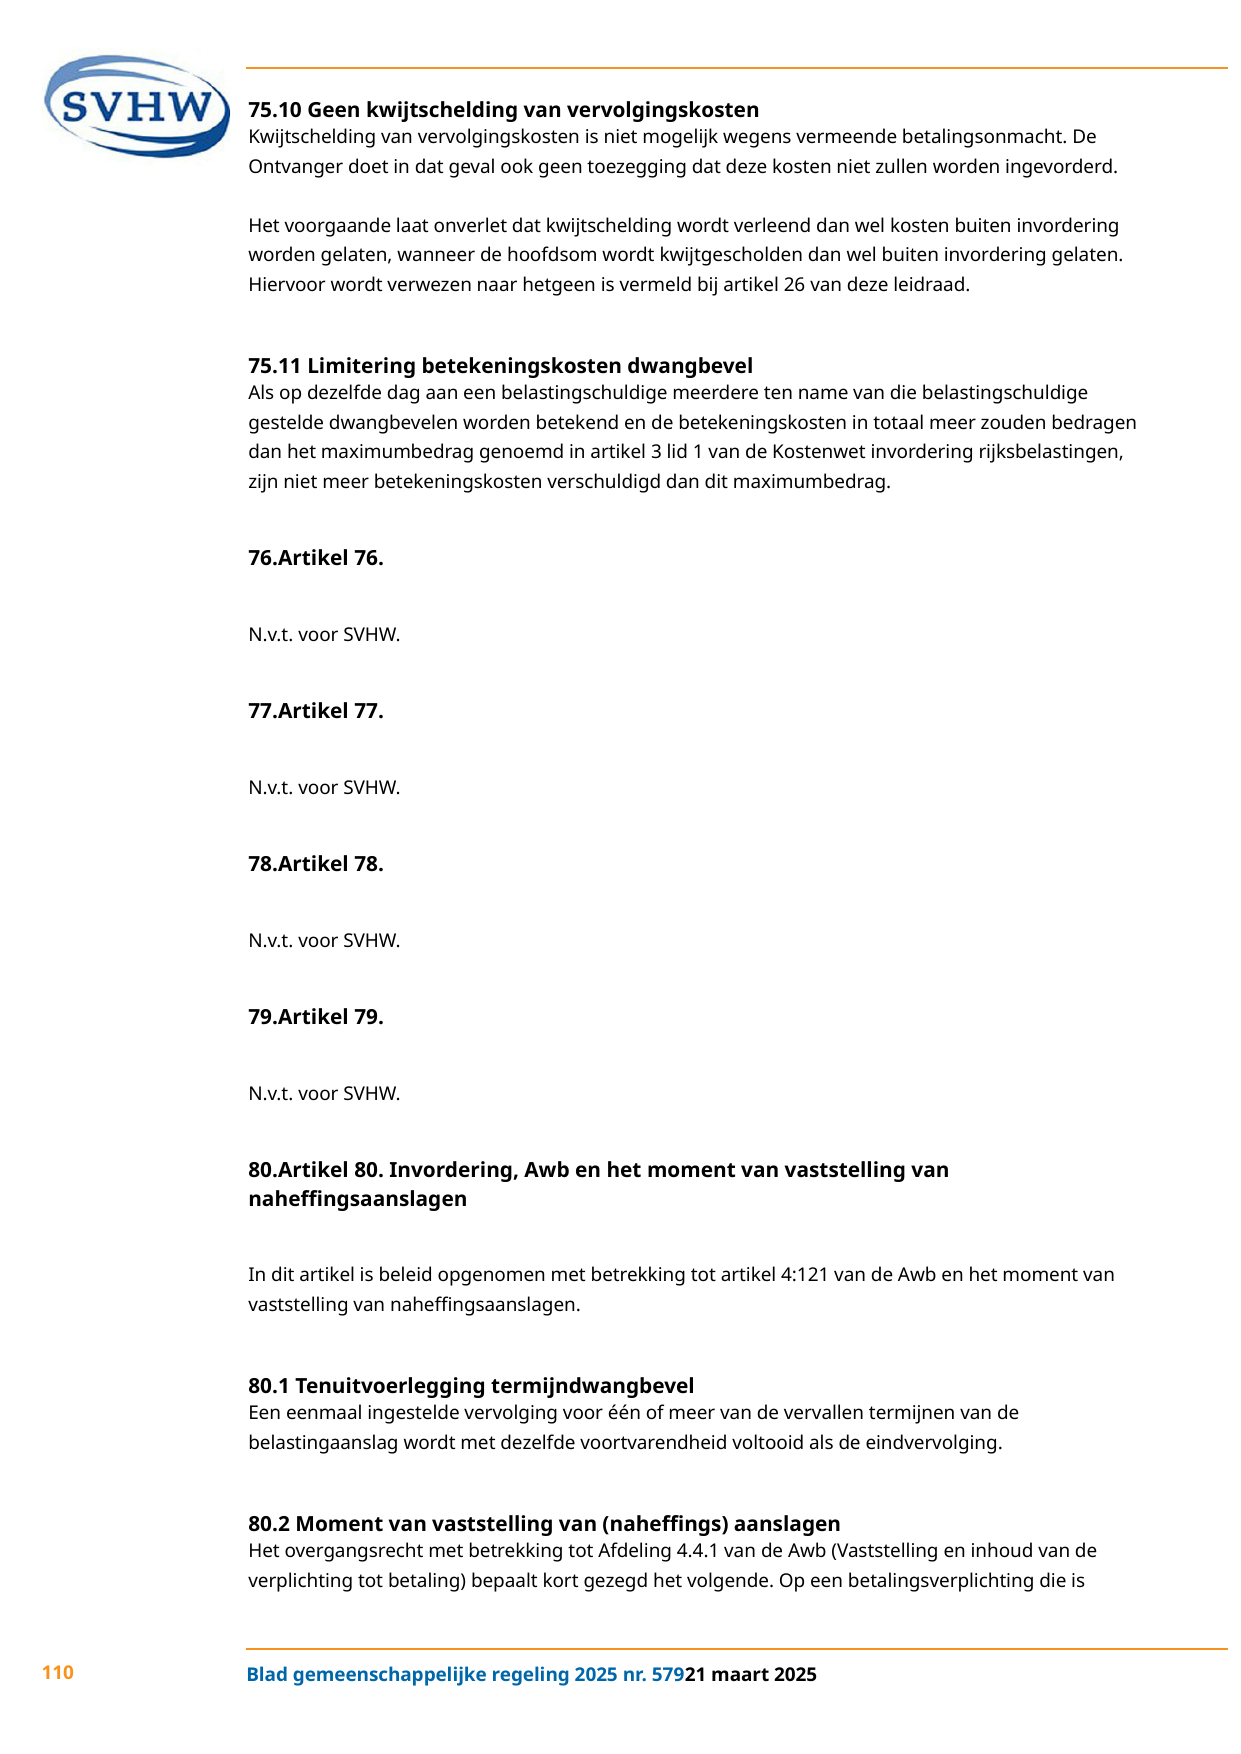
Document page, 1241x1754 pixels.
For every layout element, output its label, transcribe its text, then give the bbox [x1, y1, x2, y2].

text 80.2 Moment van vaststelling van (naheffings) aanslagen [248, 1509, 1152, 1537]
text Het overgangsrecht met betrekking tot Afdeling 4.4.1 van de Awb (Vaststelling en inhoud van de verplichting tot betaling) bepaalt kort gezegd het volgende. Op een betalingsverplichting die is [248, 1537, 1152, 1593]
text N.v.t. voor SVHW. [248, 927, 1152, 953]
text 75.11 Limitering betekeningskosten dwangbevel [248, 351, 1152, 379]
text In dit artikel is beleid opgenomen met betrekking tot artikel 4:121 van de Awb en het moment van vaststelling van naheffingsaanslagen. [248, 1261, 1152, 1317]
text N.v.t. voor SVHW. [248, 1080, 1152, 1106]
text Als op dezelfde dag aan een belastingschuldige meerdere ten name van die belastingschuldige gestelde dwangbevelen worden betekend en de betekeningskosten in totaal meer zouden bedragen dan het maximumbedrag genoemd in artikel 3 lid 1 van de Kostenwet invordering rijksbelastingen, zijn niet meer betekeningskosten verschuldigd dan dit maximumbedrag. [248, 379, 1152, 494]
text 80.Artikel 80. Invordering, Awb en het moment van vaststelling van naheffingsaanslagen [248, 1155, 1152, 1212]
text 79.Artikel 79. [248, 1002, 1152, 1031]
text Een eenmaal ingestelde vervolging voor één of meer van de vervallen termijnen van de belastingaanslag wordt met dezelfde voortvarendheid voltooid als de eindvervolging. [248, 1399, 1152, 1455]
picture [41, 47, 231, 172]
text 77.Artikel 77. [248, 696, 1152, 725]
text 75.10 Geen kwijtschelding van vervolgingskosten [248, 95, 1152, 123]
text 78.Artikel 78. [248, 849, 1152, 878]
text 80.1 Tenuitvoerlegging termijndwangbevel [248, 1371, 1152, 1399]
text N.v.t. voor SVHW. [248, 774, 1152, 800]
text Het voorgaande laat onverlet dat kwijtschelding wordt verleend dan wel kosten buiten invordering worden gelaten, wanneer de hoofdsom wordt kwijtgescholden dan wel buiten invordering gelaten. Hiervoor wordt verwezen naar hetgeen is vermeld bij artikel 26 van deze leidraad. [248, 212, 1152, 297]
text N.v.t. voor SVHW. [248, 621, 1152, 647]
text Kwijtschelding van vervolgingskosten is niet mogelijk wegens vermeende betalingsonmacht. De Ontvanger doet in dat geval ook geen toezegging dat deze kosten niet zullen worden ingevorderd. [248, 123, 1152, 178]
text 76.Artikel 76. [248, 543, 1152, 572]
